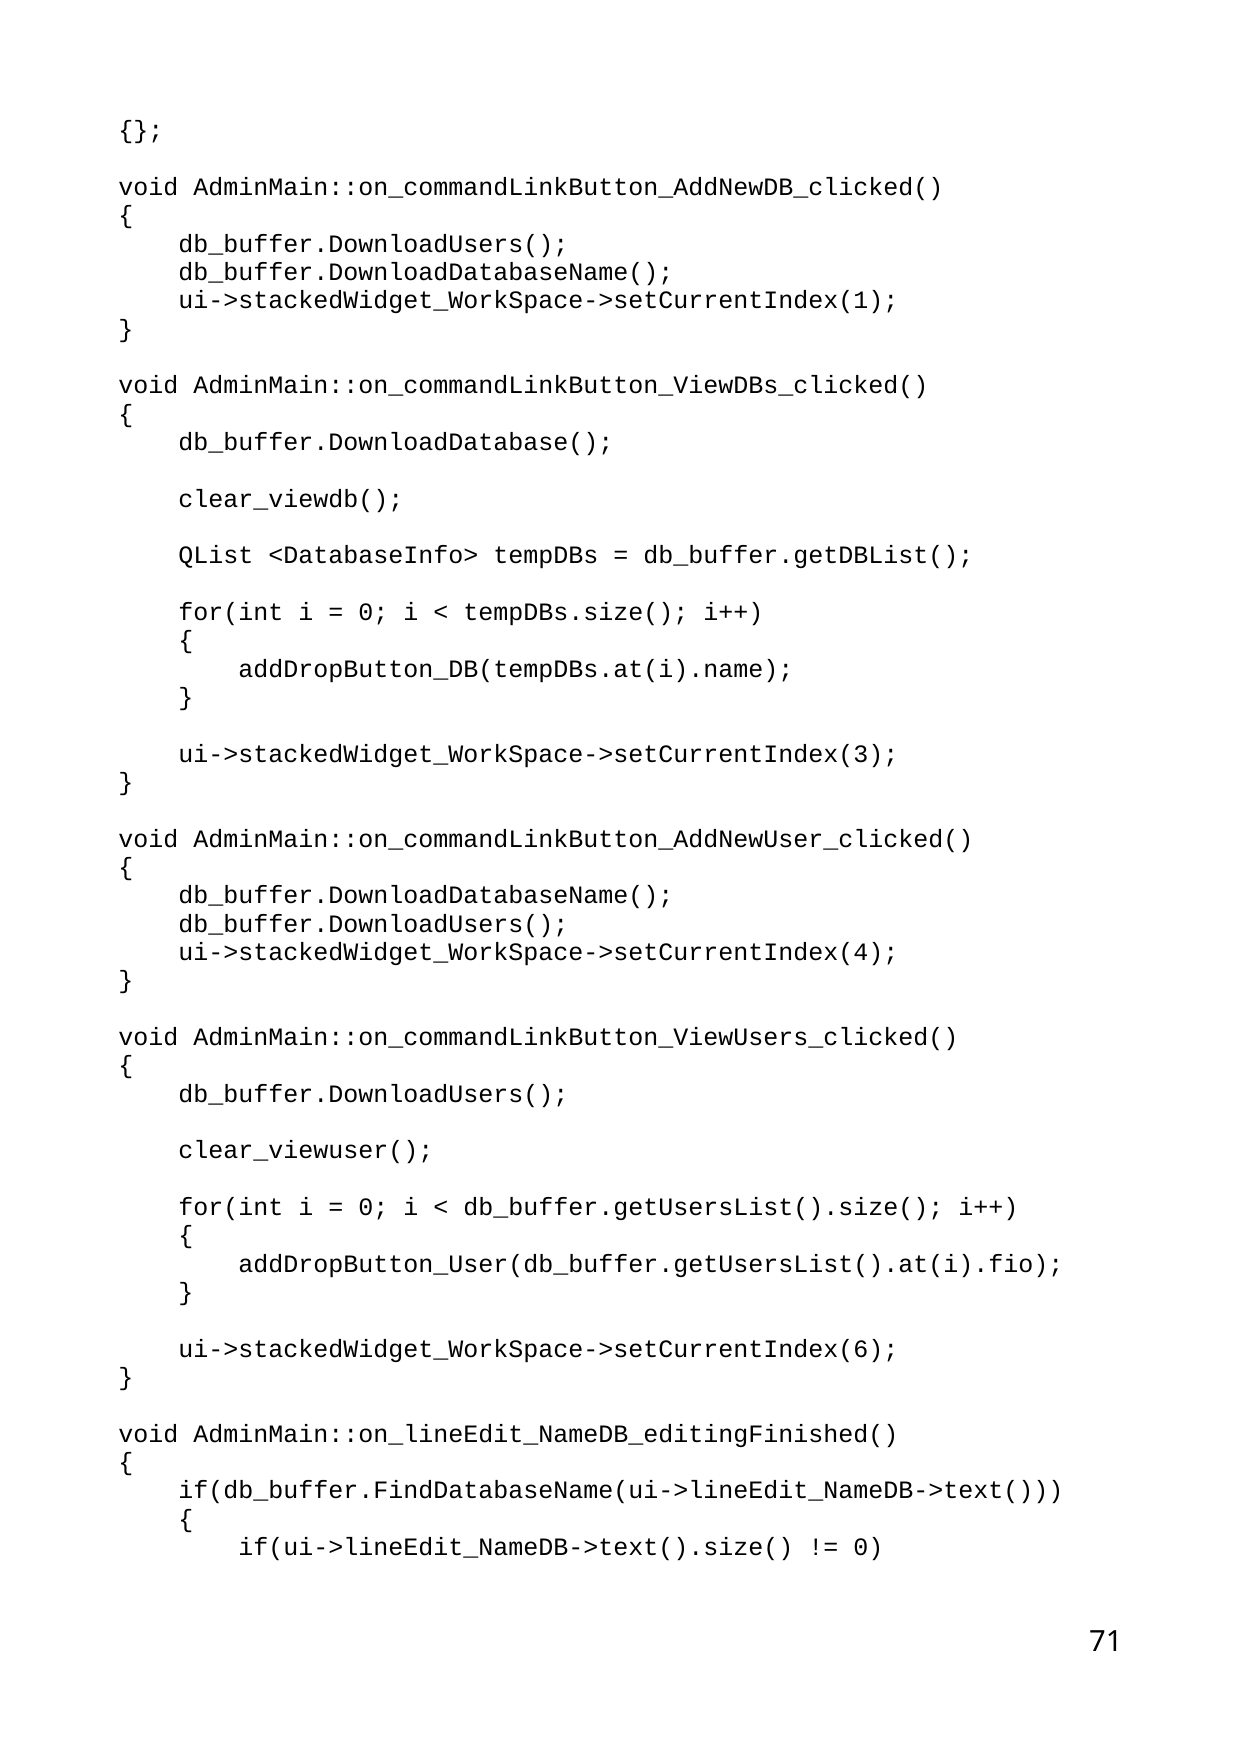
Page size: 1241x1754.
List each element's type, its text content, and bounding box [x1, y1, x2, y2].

text { [118, 1506, 1122, 1535]
text db_buffer.DownloadDatabaseName(); [118, 260, 1122, 288]
text db_buffer.DownloadUsers(); [118, 911, 1122, 940]
text void AdminMain::on_lineEdit_NameDB_editingFinished() [118, 1421, 1122, 1450]
text if(db_buffer.FindDatabaseName(ui->lineEdit_NameDB->text())) [118, 1478, 1122, 1506]
text addDropButton_User(db_buffer.getUsersList().at(i).fio); [118, 1251, 1122, 1280]
text { [118, 855, 1122, 883]
text } [118, 1280, 1122, 1308]
text } [118, 968, 1122, 996]
text void AdminMain::on_commandLinkButton_AddNewDB_clicked() [118, 175, 1122, 203]
text } [118, 770, 1122, 798]
text {}; [118, 118, 1122, 146]
text clear_viewdb(); [118, 486, 1122, 515]
text db_buffer.DownloadDatabase(); [118, 430, 1122, 458]
text ui->stackedWidget_WorkSpace->setCurrentIndex(6); [118, 1336, 1122, 1365]
text { [118, 628, 1122, 656]
text ui->stackedWidget_WorkSpace->setCurrentIndex(4); [118, 940, 1122, 968]
text void AdminMain::on_commandLinkButton_ViewUsers_clicked() [118, 1025, 1122, 1053]
text { [118, 1450, 1122, 1478]
text for(int i = 0; i < db_buffer.getUsersList().size(); i++) [118, 1195, 1122, 1223]
text QList <DatabaseInfo> tempDBs = db_buffer.getDBList(); [118, 543, 1122, 571]
text { [118, 401, 1122, 430]
text ui->stackedWidget_WorkSpace->setCurrentIndex(1); [118, 288, 1122, 316]
text addDropButton_DB(tempDBs.at(i).name); [118, 656, 1122, 685]
text { [118, 1053, 1122, 1081]
text clear_viewuser(); [118, 1138, 1122, 1166]
text void AdminMain::on_commandLinkButton_ViewDBs_clicked() [118, 373, 1122, 401]
text } [118, 685, 1122, 713]
text { [118, 203, 1122, 231]
text { [118, 1223, 1122, 1251]
text if(ui->lineEdit_NameDB->text().size() != 0) [118, 1535, 1122, 1563]
text for(int i = 0; i < tempDBs.size(); i++) [118, 600, 1122, 628]
text } [118, 316, 1122, 345]
text } [118, 1365, 1122, 1393]
text void AdminMain::on_commandLinkButton_AddNewUser_clicked() [118, 826, 1122, 855]
text db_buffer.DownloadUsers(); [118, 231, 1122, 260]
text ui->stackedWidget_WorkSpace->setCurrentIndex(3); [118, 741, 1122, 770]
text db_buffer.DownloadDatabaseName(); [118, 883, 1122, 911]
text db_buffer.DownloadUsers(); [118, 1081, 1122, 1110]
